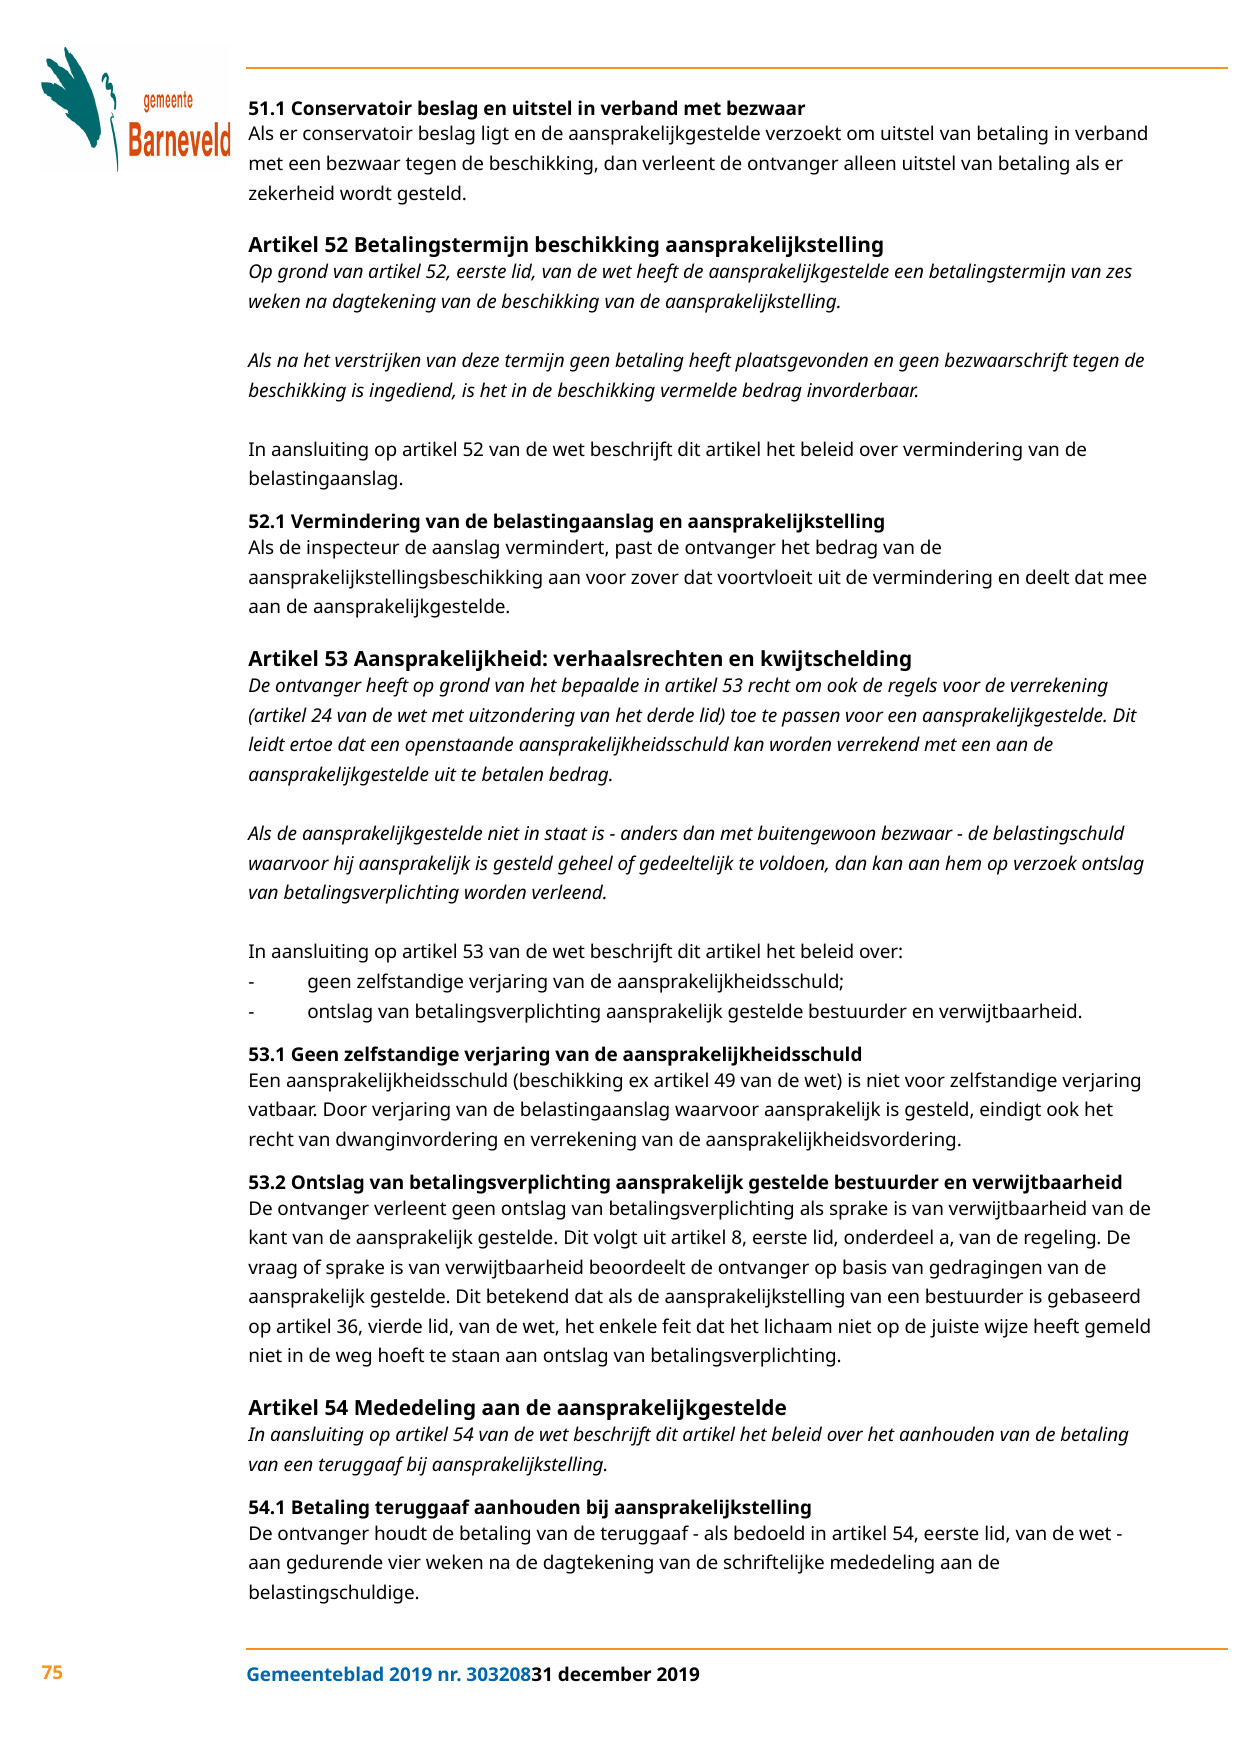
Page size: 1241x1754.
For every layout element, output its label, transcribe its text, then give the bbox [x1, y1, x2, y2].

text De ontvanger verleent geen ontslag van betalingsverplichting als sprake is van verwijtbaarheid van de kant van de aansprakelijk gestelde. Dit volgt uit artikel 8, eerste lid, onderdeel a, van de regeling. De vraag of sprake is van verwijtbaarheid beoordeelt de ontvanger op basis van gedragingen van de aansprakelijk gestelde. Dit betekend dat als de aansprakelijkstelling van een bestuurder is gebaseerd op artikel 36, vierde lid, van de wet, het enkele feit dat het lichaam niet op de juiste wijze heeft gemeld niet in de weg hoeft te staan aan ontslag van betalingsverplichting. [248, 1195, 1152, 1368]
text Als de inspecteur de aanslag vermindert, past de ontvanger het bedrag van de aansprakelijkstellingsbeschikking aan voor zover dat voortvloeit uit de vermindering en deelt dat mee aan de aansprakelijkgestelde. [248, 534, 1152, 619]
picture [41, 47, 231, 172]
text Artikel 54 Mededeling aan de aansprakelijkgestelde [248, 1393, 1152, 1422]
text 51.1 Conservatoir beslag en uitstel in verband met bezwaar [248, 95, 1152, 121]
text 54.1 Betaling teruggaaf aanhouden bij aansprakelijkstelling [248, 1494, 1152, 1520]
text Artikel 52 Betalingstermijn beschikking aansprakelijkstelling [248, 230, 1152, 258]
text Als er conservatoir beslag ligt en de aansprakelijkgestelde verzoekt om uitstel van betaling in verband met een bezwaar tegen de beschikking, dan verleent de ontvanger alleen uitstel van betaling als er zekerheid wordt gesteld. [248, 121, 1152, 205]
text Een aansprakelijkheidsschuld (beschikking ex artikel 49 van de wet) is niet voor zelfstandige verjaring vatbaar. Door verjaring van de belastingaanslag waarvoor aansprakelijk is gesteld, eindigt ook het recht van dwanginvordering en verrekening van de aansprakelijkheidsvordering. [248, 1067, 1152, 1152]
text De ontvanger houdt de betaling van de teruggaaf - als bedoeld in artikel 54, eerste lid, van de wet - aan gedurende vier weken na de dagtekening van de schriftelijke mededeling aan de belastingschuldige. [248, 1520, 1152, 1605]
text Als de aansprakelijkgestelde niet in staat is - anders dan met buitengewoon bezwaar - de belastingschuld waarvoor hij aansprakelijk is gesteld geheel of gedeeltelijk te voldoen, dan kan aan hem op verzoek ontslag van betalingsverplichting worden verleend. [248, 820, 1152, 905]
text In aansluiting op artikel 52 van de wet beschrijft dit artikel het beleid over vermindering van de belastingaanslag. [248, 436, 1152, 491]
list ontslag van betalingsverplichting aansprakelijk gestelde bestuurder en verwijtbaarheid. [248, 998, 1152, 1024]
text De ontvanger heeft op grond van het bepaalde in artikel 53 recht om ook de regels voor de verrekening (artikel 24 van de wet met uitzondering van het derde lid) toe te passen voor een aansprakelijkgestelde. Dit leidt ertoe dat een openstaande aansprakelijkheidsschuld kan worden verrekend met een aan de aansprakelijkgestelde uit te betalen bedrag. [248, 672, 1152, 787]
text 52.1 Vermindering van de belastingaanslag en aansprakelijkstelling [248, 509, 1152, 534]
text Artikel 53 Aansprakelijkheid: verhaalsrechten en kwijtschelding [248, 644, 1152, 672]
text In aansluiting op artikel 54 van de wet beschrijft dit artikel het beleid over het aanhouden van de betaling van een teruggaaf bij aansprakelijkstelling. [248, 1422, 1152, 1477]
text 53.1 Geen zelfstandige verjaring van de aansprakelijkheidsschuld [248, 1041, 1152, 1067]
text In aansluiting op artikel 53 van de wet beschrijft dit artikel het beleid over: [248, 939, 1152, 964]
text 53.2 Ontslag van betalingsverplichting aansprakelijk gestelde bestuurder en verwijtbaarheid [248, 1169, 1152, 1195]
text Als na het verstrijken van deze termijn geen betaling heeft plaatsgevonden en geen bezwaarschrift tegen de beschikking is ingediend, is het in de beschikking vermelde bedrag invorderbaar. [248, 347, 1152, 403]
text Op grond van artikel 52, eerste lid, van de wet heeft de aansprakelijkgestelde een betalingstermijn van zes weken na dagtekening van de beschikking van de aansprakelijkstelling. [248, 258, 1152, 314]
list geen zelfstandige verjaring van de aansprakelijkheidsschuld; [248, 968, 1152, 994]
